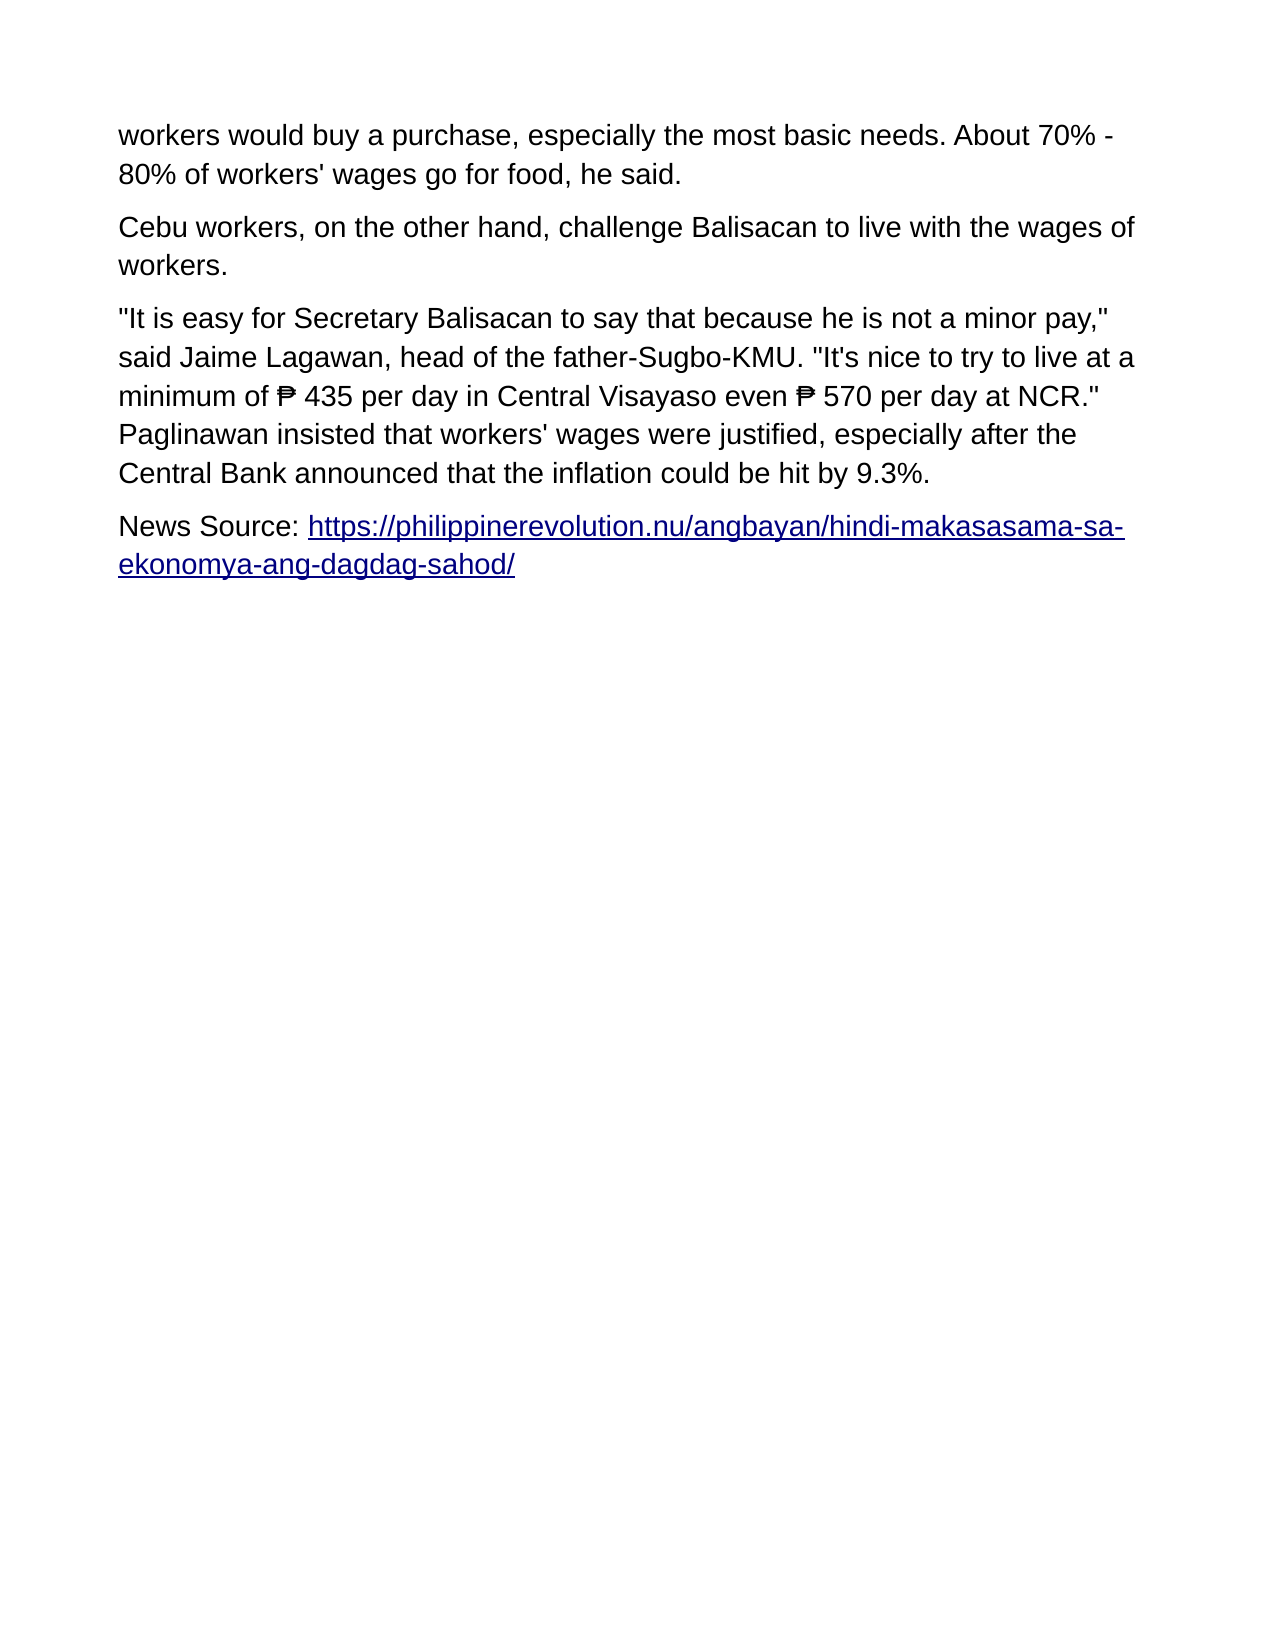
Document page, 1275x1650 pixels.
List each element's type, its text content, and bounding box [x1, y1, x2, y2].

text News Source: https://philippinerevolution.nu/angbayan/hindi-makasasama-sa-ekonomya-ang-dagdag-sahod/ [118, 509, 1157, 581]
text workers would buy a purchase, especially the most basic needs. About 70% -80% of workers' wages go for food, he said. [118, 118, 1157, 190]
text "It is easy for Secretary Balisacan to say that because he is not a minor pay," said Jaime Lagawan, head of the father-Sugbo-KMU. "It's nice to try to live at a minimum of ₱ 435 per day in Central Visayaso even ₱ 570 per day at NCR." Paglinawan insisted that workers' wages were justified, especially after the Central Bank announced that the inflation could be hit by 9.3%. [118, 301, 1157, 489]
text Cebu workers, on the other hand, challenge Balisacan to live with the wages of workers. [118, 210, 1157, 282]
